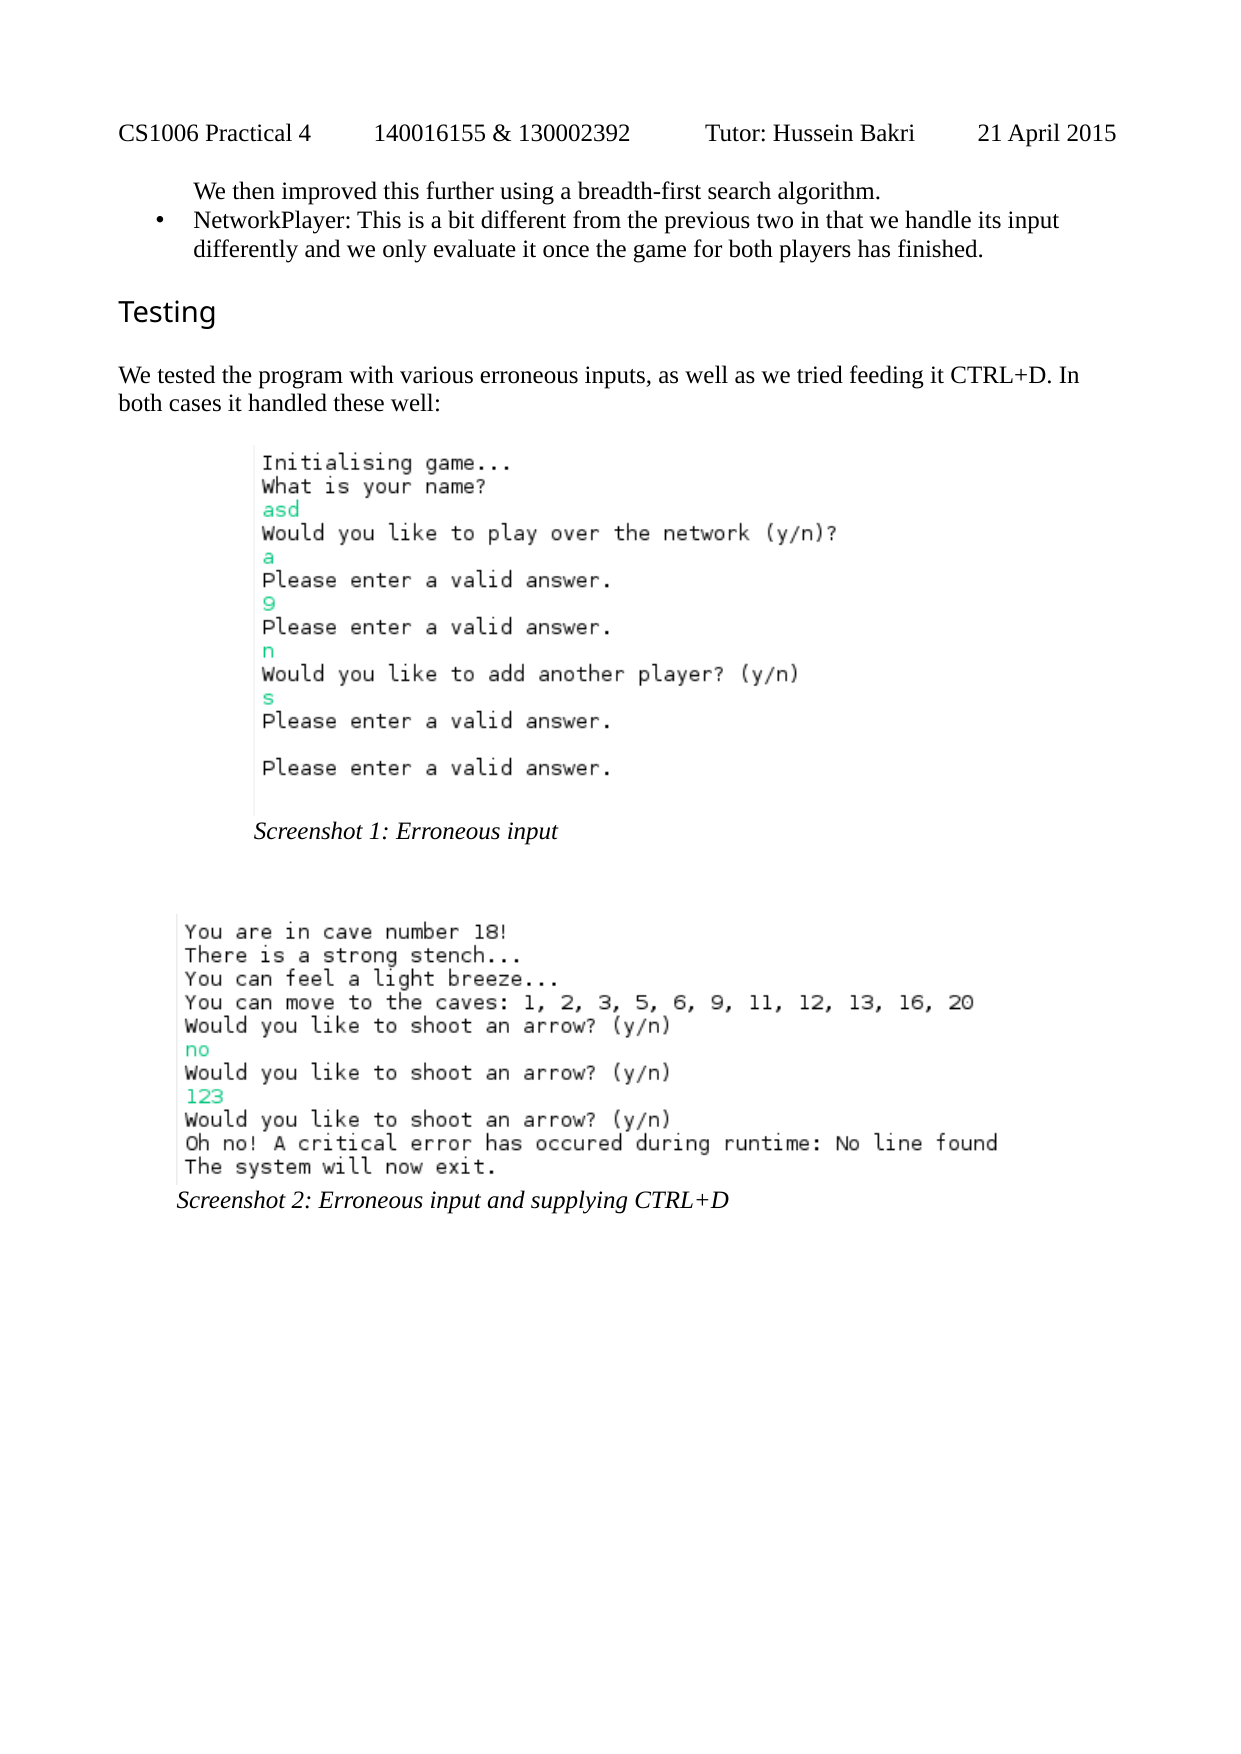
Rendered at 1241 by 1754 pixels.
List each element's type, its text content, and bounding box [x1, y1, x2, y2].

picture [176, 914, 1042, 1185]
text Testing [118, 291, 1122, 331]
text We tested the program with various erroneous inputs, as well as we tried feeding it CTRL+D. In both cases it handled these well: [118, 360, 1122, 417]
text Screenshot 1: Erroneous input [254, 816, 899, 844]
list We then improved this further using a breadth-first search algorithm. [156, 176, 1122, 205]
picture [253, 445, 899, 816]
text Screenshot 2: Erroneous input and supplying CTRL+D [176, 1185, 1042, 1213]
list NetworkPlayer: This is a bit different from the previous two in that we handle its input differently and we only evaluate it once the game for both players has finished. [156, 205, 1122, 263]
